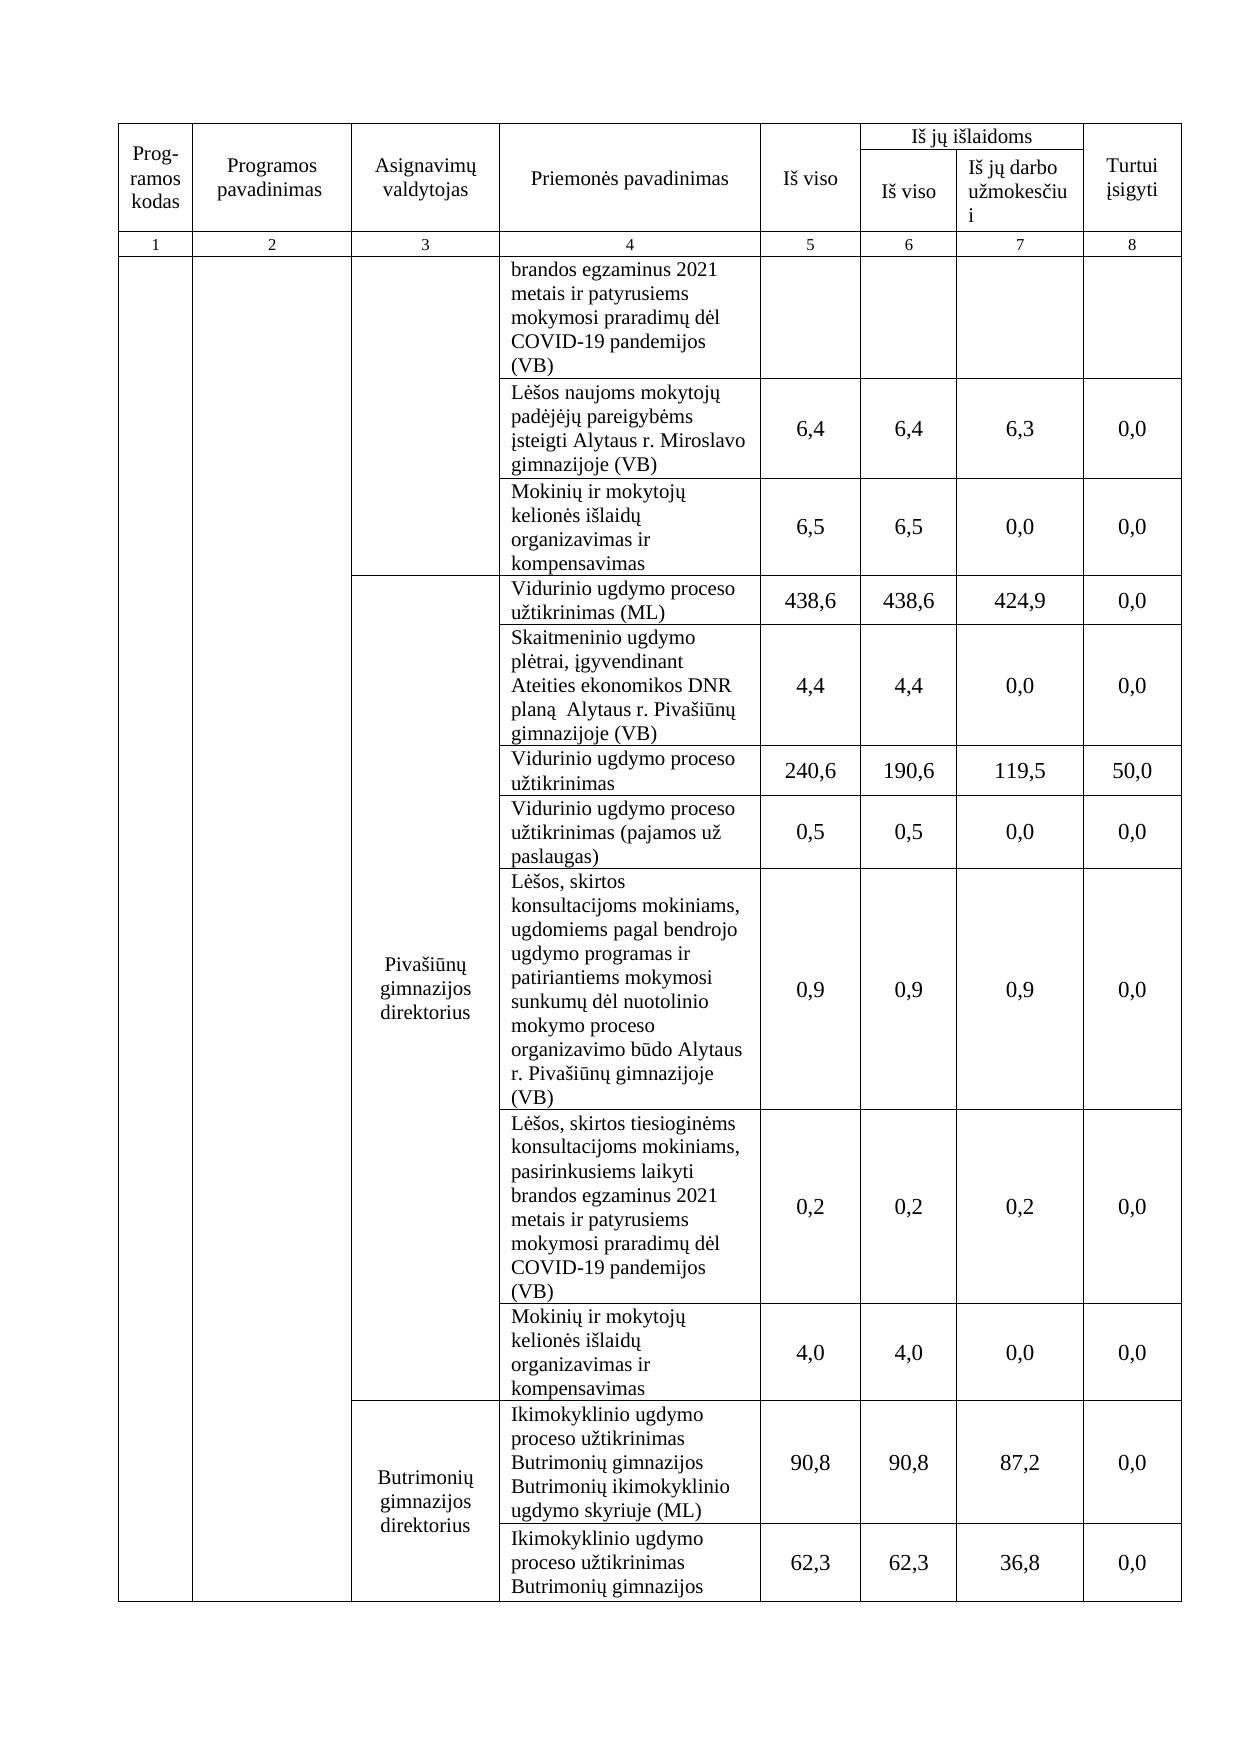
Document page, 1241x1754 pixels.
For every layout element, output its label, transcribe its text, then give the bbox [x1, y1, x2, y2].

table_cell Lėšos, skirtos konsultacijoms mokiniams, ugdomiems pagal bendrojo ugdymo programas ir patiriantiems mokymosi sunkumų dėl nuotolinio mokymo proceso organizavimo būdo Alytaus r. Pivašiūnų gimnazijoje (VB) [500, 869, 760, 1109]
table_header Programos pavadinimas [193, 124, 351, 231]
table_cell 6,4 [861, 379, 956, 477]
table_cell 0,0 [1084, 1524, 1181, 1601]
table_cell 4,0 [861, 1304, 956, 1400]
table_cell 62,3 [861, 1524, 956, 1601]
table_cell 0,0 [957, 625, 1083, 745]
table_cell 0,0 [1084, 379, 1181, 477]
table_cell 0,0 [1084, 869, 1181, 1109]
table_cell 90,8 [761, 1401, 860, 1523]
table_cell Mokinių ir mokytojų kelionės išlaidų organizavimas ir kompensavimas [500, 1304, 760, 1400]
table_cell 0,9 [861, 869, 956, 1109]
table_cell Mokinių ir mokytojų kelionės išlaidų organizavimas ir kompensavimas [500, 479, 760, 575]
table_cell 0,5 [761, 796, 860, 868]
table_cell 36,8 [957, 1524, 1083, 1601]
table_cell [861, 257, 956, 377]
table_cell 6,4 [761, 379, 860, 477]
table_cell 0,5 [861, 796, 956, 868]
table_cell [119, 257, 192, 1601]
table_cell Iš viso [861, 150, 956, 231]
table_cell 0,9 [957, 869, 1083, 1109]
table_cell 4,4 [861, 625, 956, 745]
table_cell 0,0 [1084, 796, 1181, 868]
table_cell Butrimonių gimnazijos direktorius [352, 1401, 499, 1601]
table_cell 0,0 [1084, 479, 1181, 575]
table_cell 190,6 [861, 746, 956, 794]
table_cell 0,2 [957, 1110, 1083, 1303]
table_cell Ikimokyklinio ugdymo proceso užtikrinimas Butrimonių gimnazijos Butrimonių ikimokyklinio ugdymo skyriuje (ML) [500, 1401, 760, 1523]
table_cell Lėšos naujoms mokytojų padėjėjų pareigybėms įsteigti Alytaus r. Miroslavo gimnazijoje (VB) [500, 379, 760, 477]
table_cell 119,5 [957, 746, 1083, 794]
table_cell 50,0 [1084, 746, 1181, 794]
table_header Prog-ramos kodas [119, 124, 192, 231]
table_cell 0,9 [761, 869, 860, 1109]
table_cell 424,9 [957, 576, 1083, 624]
table_cell 0,0 [957, 1304, 1083, 1400]
table_cell 6,3 [957, 379, 1083, 477]
table_cell 5 [761, 232, 860, 256]
table_cell 6,5 [861, 479, 956, 575]
table_cell 0,0 [1084, 1110, 1181, 1303]
table_cell Skaitmeninio ugdymo plėtrai, įgyvendinant Ateities ekonomikos DNR planą Alytaus r. Pivašiūnų gimnazijoje (VB) [500, 625, 760, 745]
table_cell 240,6 [761, 746, 860, 794]
table_cell 87,2 [957, 1401, 1083, 1523]
table_cell Lėšos, skirtos tiesioginėms konsultacijoms mokiniams, pasirinkusiems laikyti brandos egzaminus 2021 metais ir patyrusiems mokymosi praradimų dėl COVID-19 pandemijos (VB) [500, 1110, 760, 1303]
table_cell 3 [352, 232, 499, 256]
table_cell 8 [1084, 232, 1181, 256]
table_cell brandos egzaminus 2021 metais ir patyrusiems mokymosi praradimų dėl COVID-19 pandemijos (VB) [500, 257, 760, 377]
table_cell 0,0 [957, 796, 1083, 868]
table_header Iš viso [761, 124, 860, 231]
table_cell Vidurinio ugdymo proceso užtikrinimas [500, 746, 760, 794]
table_cell 0,0 [1084, 1304, 1181, 1400]
table_cell 1 [119, 232, 192, 256]
table_cell 0,0 [1084, 625, 1181, 745]
table_header Asignavimų valdytojas [352, 124, 499, 231]
table_cell Vidurinio ugdymo proceso užtikrinimas (pajamos už paslaugas) [500, 796, 760, 868]
table_cell 0,0 [1084, 1401, 1181, 1523]
table_header Turtui įsigyti [1084, 124, 1181, 231]
table_cell 6 [861, 232, 956, 256]
table_cell 6,5 [761, 479, 860, 575]
table_cell [761, 257, 860, 377]
table_cell 4,4 [761, 625, 860, 745]
table_cell 438,6 [761, 576, 860, 624]
table_cell 438,6 [861, 576, 956, 624]
table_cell 7 [957, 232, 1083, 256]
table_cell [193, 257, 351, 1601]
table_cell 4,0 [761, 1304, 860, 1400]
table_cell [1084, 257, 1181, 377]
table_cell Iš jų darbo užmokesčiui [957, 150, 1083, 231]
table_cell Ikimokyklinio ugdymo proceso užtikrinimas Butrimonių gimnazijos [500, 1524, 760, 1601]
table_cell [352, 257, 499, 575]
table_cell Pivašiūnų gimnazijos direktorius [352, 576, 499, 1400]
table_cell Vidurinio ugdymo proceso užtikrinimas (ML) [500, 576, 760, 624]
table_header Priemonės pavadinimas [500, 124, 760, 231]
table_cell 0,2 [861, 1110, 956, 1303]
table_cell 0,0 [1084, 576, 1181, 624]
table_cell [957, 257, 1083, 377]
table_cell 90,8 [861, 1401, 956, 1523]
table_cell 62,3 [761, 1524, 860, 1601]
table_header Iš jų išlaidoms [861, 124, 1083, 149]
table_cell 0,0 [957, 479, 1083, 575]
table_cell 4 [500, 232, 760, 256]
table_cell 0,2 [761, 1110, 860, 1303]
table_cell 2 [193, 232, 351, 256]
